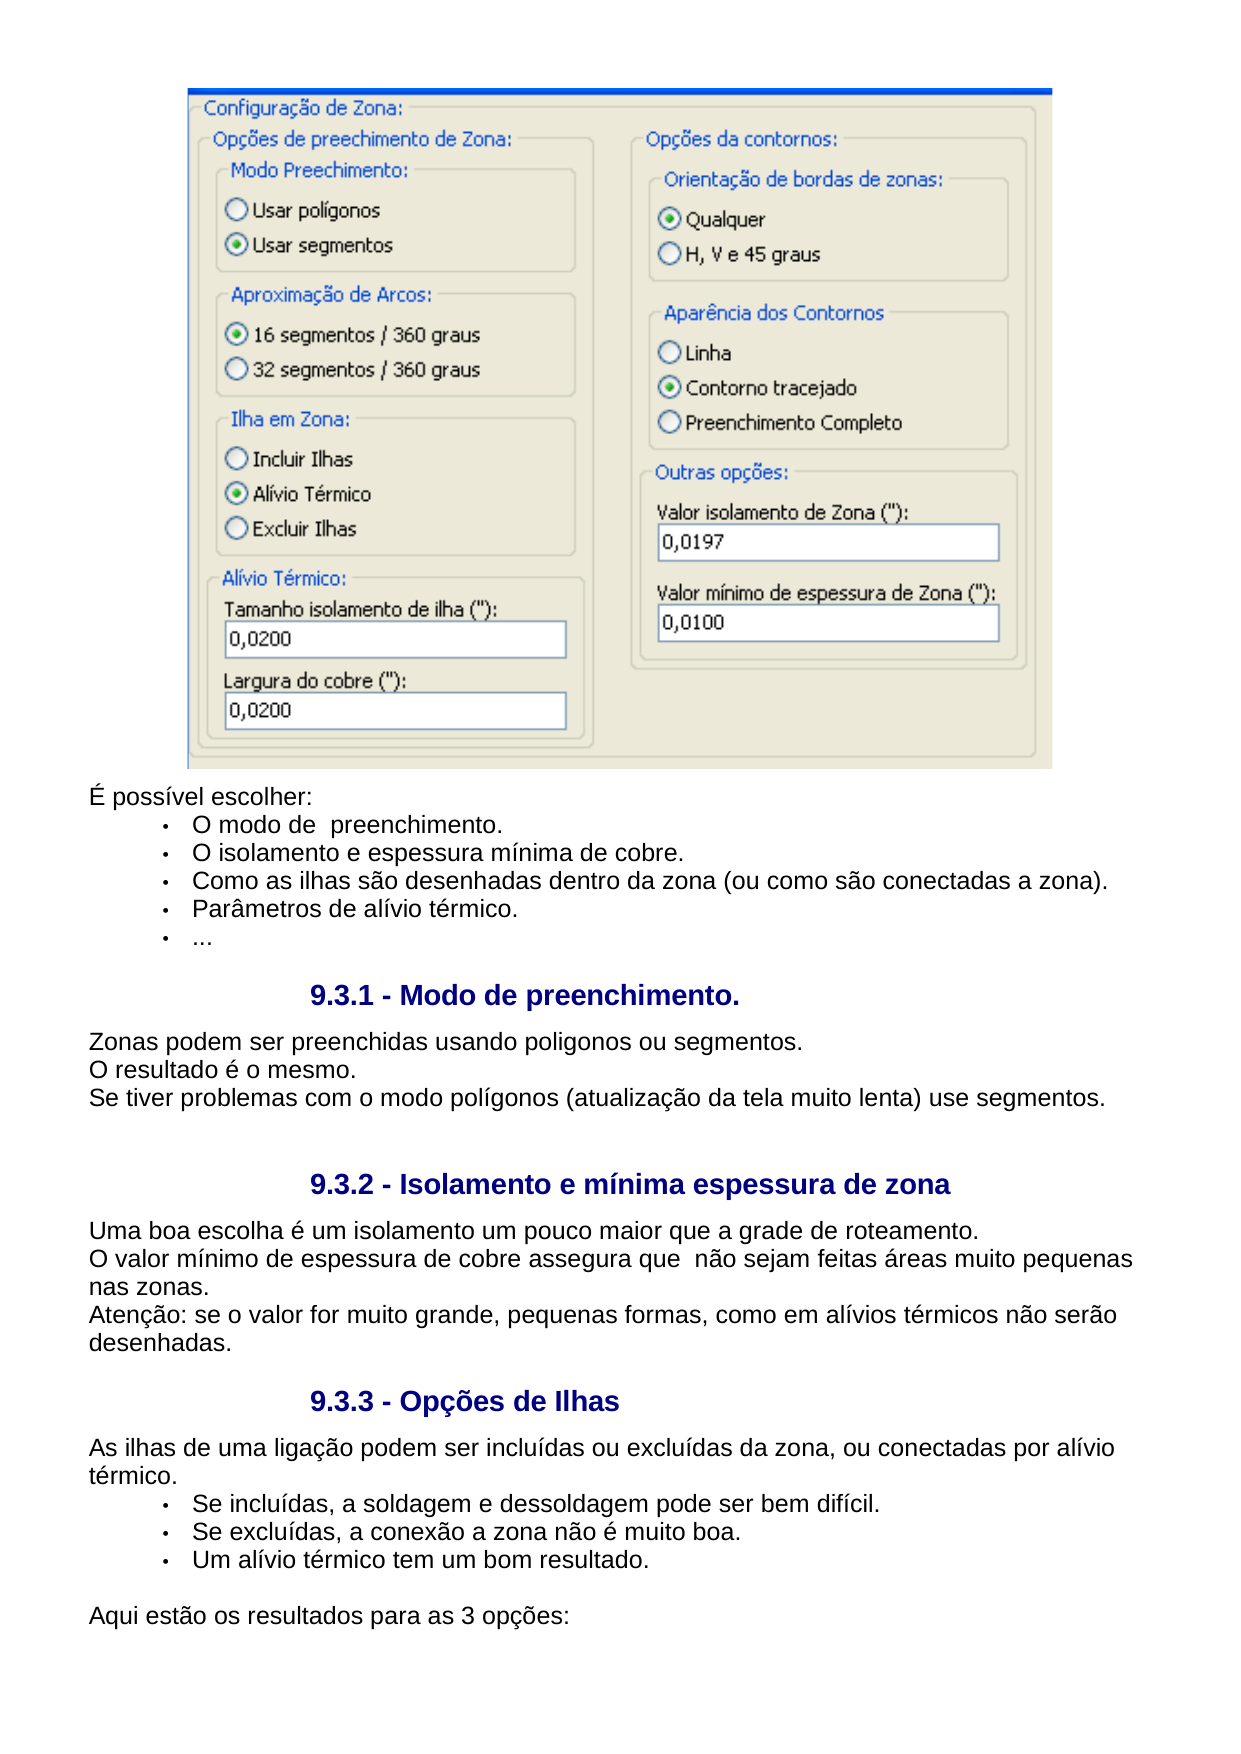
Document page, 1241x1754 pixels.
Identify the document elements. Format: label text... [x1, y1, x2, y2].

text Zonas podem ser preenchidas usando poligonos ou segmentos. [88, 1028, 1152, 1056]
list O modo de preenchimento. [162, 811, 1152, 839]
list Se excluídas, a conexão a zona não é muito boa. [162, 1518, 1152, 1546]
text Se tiver problemas com o modo polígonos (atualização da tela muito lenta) use segmentos. [88, 1084, 1152, 1112]
text Uma boa escolha é um isolamento um pouco maior que a grade de roteamento. [88, 1217, 1152, 1245]
text As ilhas de uma ligação podem ser incluídas ou excluídas da zona, ou conectadas por alívio térmico. [88, 1433, 1152, 1489]
list Um alívio térmico tem um bom resultado. [162, 1546, 1152, 1574]
text Atenção: se o valor for muito grande, pequenas formas, como em alívios térmicos não serão desenhadas. [88, 1301, 1152, 1357]
list Se incluídas, a soldagem e dessoldagem pode ser bem difícil. [162, 1489, 1152, 1518]
subtitle Isolamento e mínima espessura de zona [236, 1168, 1152, 1200]
subtitle Modo de preenchimento. [236, 979, 1152, 1012]
text É possível escolher: [88, 783, 1152, 811]
list Parâmetros de alívio térmico. [162, 895, 1152, 923]
list O isolamento e espessura mínima de cobre. [162, 839, 1152, 867]
list Como as ilhas são desenhadas dentro da zona (ou como são conectadas a zona). [162, 867, 1152, 895]
text O resultado é o mesmo. [88, 1056, 1152, 1084]
text O valor mínimo de espessura de cobre assegura que não sejam feitas áreas muito pequenas nas zonas. [88, 1245, 1152, 1301]
text Aqui estão os resultados para as 3 opções: [88, 1602, 1152, 1630]
picture [187, 88, 1053, 769]
list ... [162, 923, 1152, 951]
subtitle Opções de Ilhas [236, 1385, 1152, 1417]
